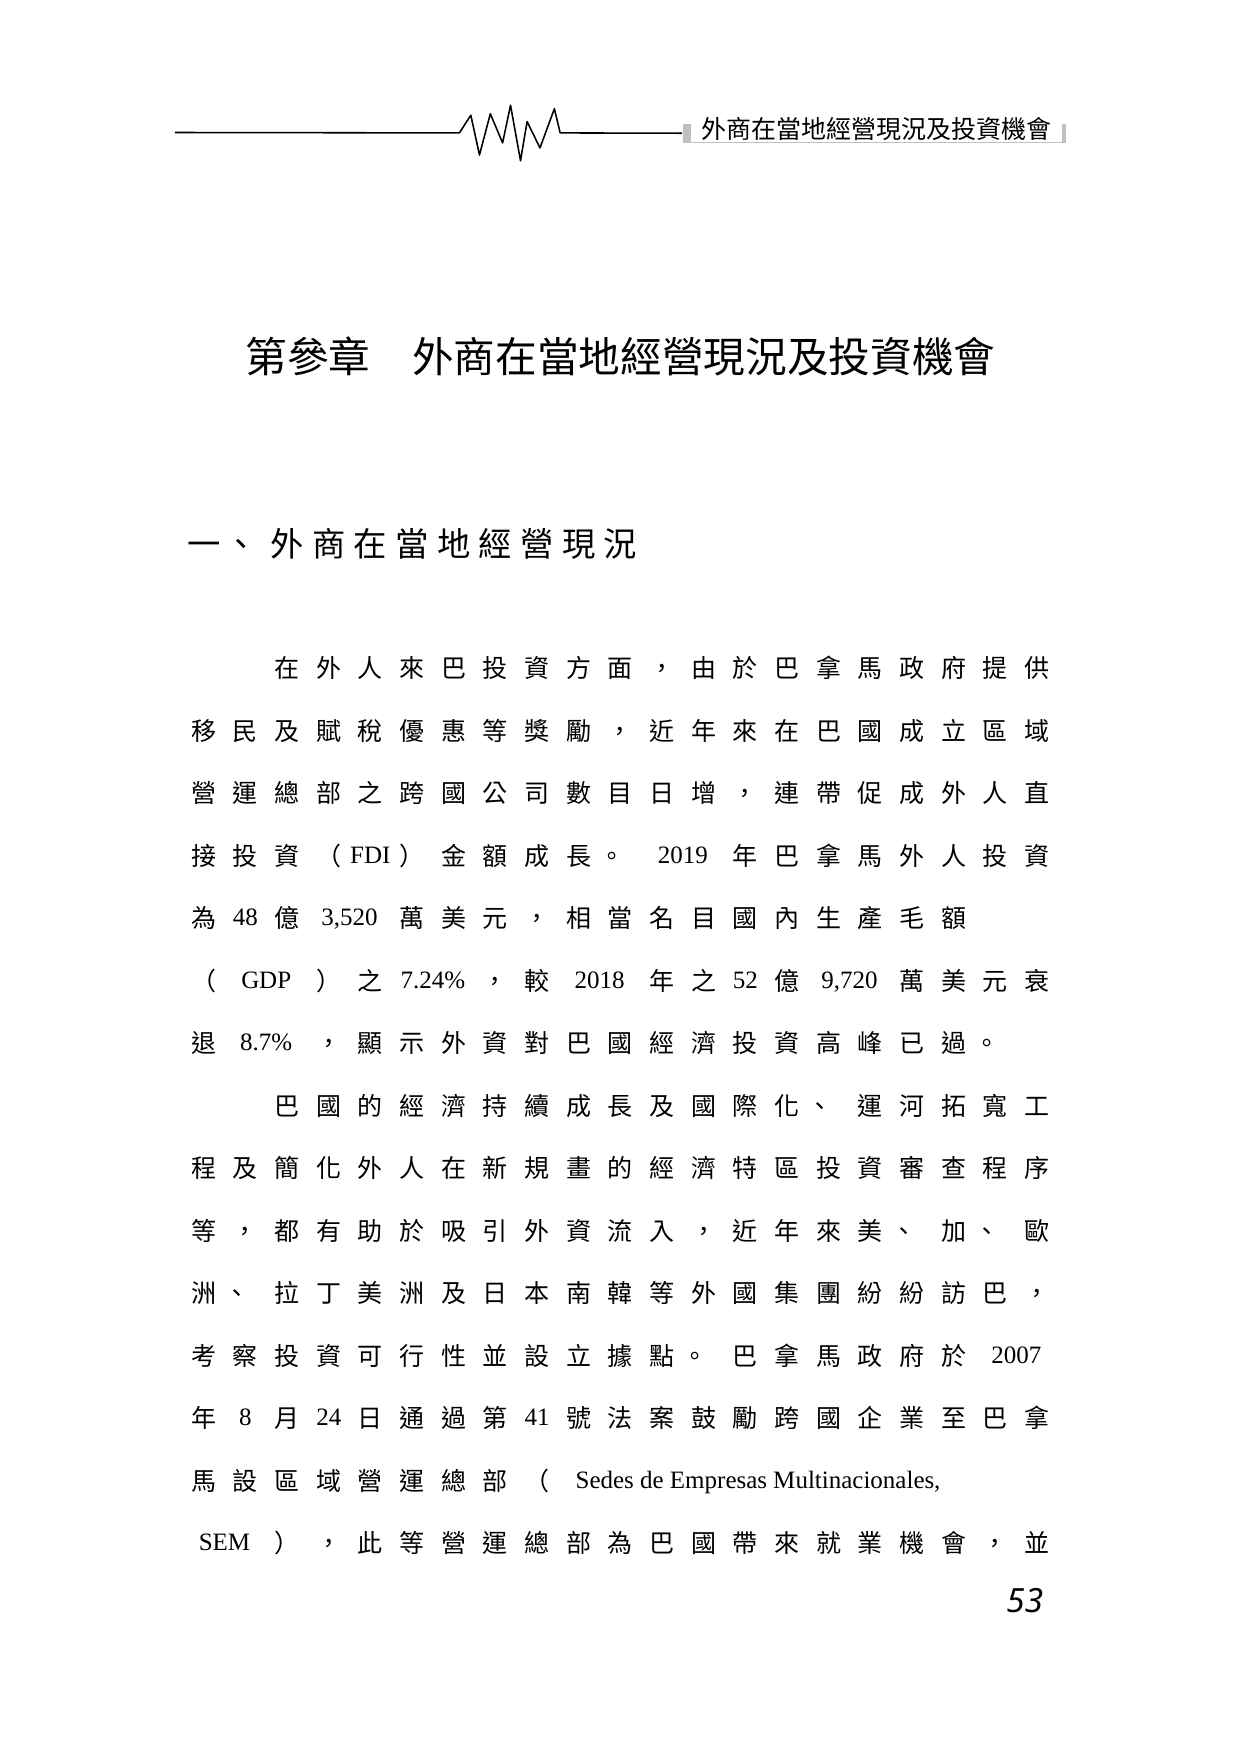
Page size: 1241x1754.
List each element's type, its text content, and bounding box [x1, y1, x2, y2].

text 在外人來巴投資方面，由於巴拿馬政府提供移民及賦稅優惠等獎勵，近年來在巴國成立區域營運總部之跨國公司數目日增，連帶促成外人直接投資（FDI）金額成長。2019年巴拿馬外人投資為48億3,520萬美元，相當名目國內生產毛額（GDP）之7.24%，較2018年之52億9,720萬美元衰退8.7%，顯示外資對巴國經濟投資高峰已過。 [183, 625, 1058, 1063]
text 第參章 外商在當地經營現況及投資機會 [183, 313, 1058, 375]
text 巴國的經濟持續成長及國際化、運河拓寬工程及簡化外人在新規畫的經濟特區投資審查程序等，都有助於吸引外資流入，近年來美、加、歐洲、拉丁美洲及日本南韓等外國集團紛紛訪巴，考察投資可行性並設立據點。巴拿馬政府於2007年8月24日通過第41號法案鼓勵跨國企業至巴拿馬設區域營運總部（Sedes de Empresas Multinacionales, SEM），此等營運總部為巴國帶來就業機會，並 [183, 1063, 1058, 1563]
text 一、外商在當地經營現況 [183, 500, 1058, 563]
